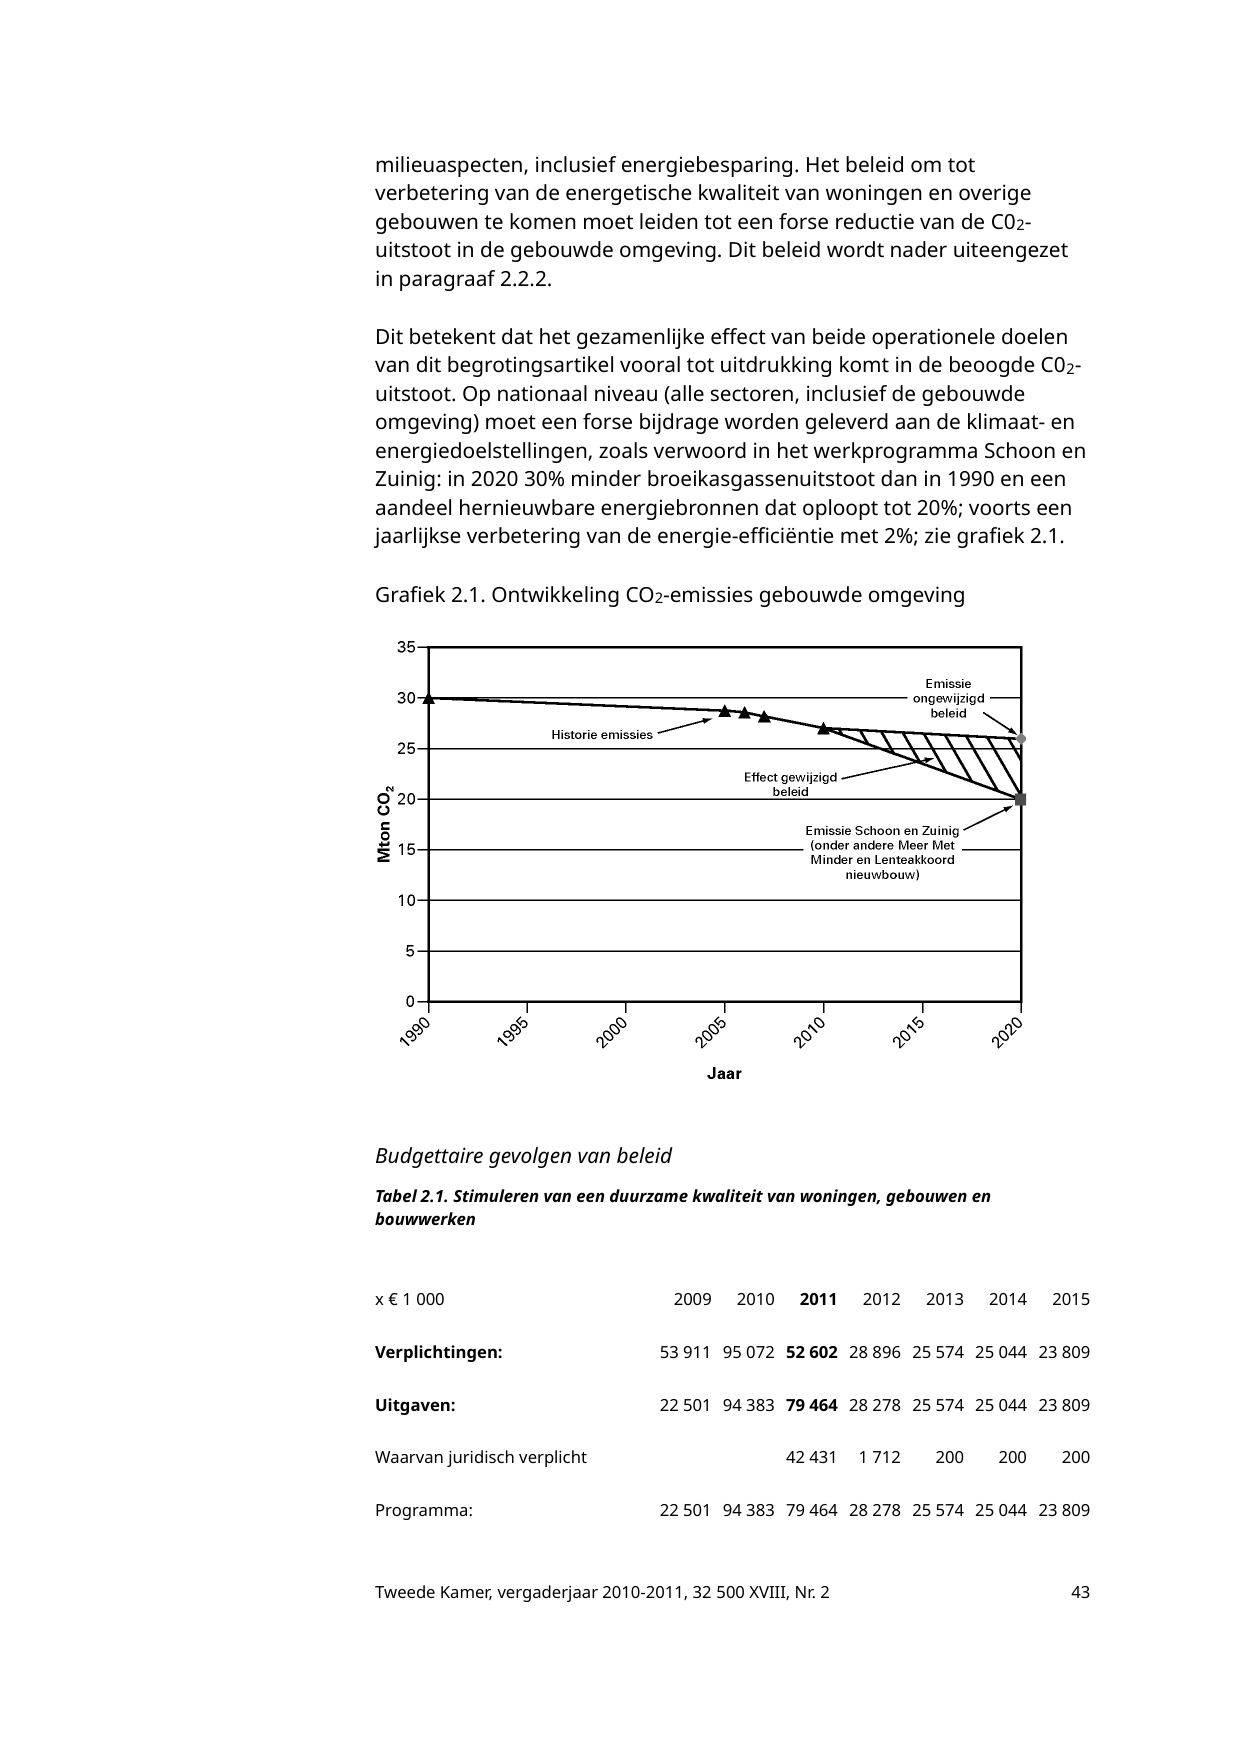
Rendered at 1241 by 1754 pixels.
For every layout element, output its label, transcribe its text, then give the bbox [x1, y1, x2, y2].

table_cell 200 [1027, 1446, 1090, 1499]
table_header 2014 [964, 1288, 1027, 1341]
table_cell 200 [901, 1446, 964, 1499]
text Budgettaire gevolgen van beleid [375, 1141, 1090, 1169]
table_cell 1 712 [838, 1446, 901, 1499]
table_header 2011 [775, 1288, 838, 1341]
table_cell Waarvan juridisch verplicht [375, 1446, 648, 1499]
text Dit betekent dat het gezamenlijke effect van beide operationele doelen van dit begrotingsartikel vooral tot uitdrukking komt in de beoogde C02-uitstoot. Op nationaal niveau (alle sectoren, inclusief de gebouwde omgeving) moet een forse bijdrage worden geleverd aan de klimaat- en energiedoelstellingen, zoals verwoord in het werkprogramma Schoon en Zuinig: in 2020 30% minder broeikasgassenuitstoot dan in 1990 en een aandeel hernieuwbare energiebronnen dat oploopt tot 20%; voorts een jaarlijkse verbetering van de energie-efficiëntie met 2%; zie grafiek 2.1. [375, 322, 1090, 550]
table_cell Uitgaven: [375, 1393, 648, 1446]
table_cell 25 574 [901, 1341, 964, 1393]
table_header 2009 [648, 1288, 711, 1341]
table_header 2013 [901, 1288, 964, 1341]
table_header 2012 [838, 1288, 901, 1341]
table_cell Verplichtingen: [375, 1341, 648, 1393]
table_cell 94 383 [711, 1499, 774, 1551]
text milieuaspecten, inclusief energiebesparing. Het beleid om tot verbetering van de energetische kwaliteit van woningen en overige gebouwen te komen moet leiden tot een forse reductie van de C02-uitstoot in de gebouwde omgeving. Dit beleid wordt nader uiteengezet in paragraaf 2.2.2. [375, 150, 1090, 292]
table_cell 95 072 [711, 1341, 774, 1393]
table_cell 28 278 [838, 1499, 901, 1551]
table_cell 25 044 [964, 1341, 1027, 1393]
table_cell Programma: [375, 1499, 648, 1551]
table_cell 53 911 [648, 1341, 711, 1393]
table_cell 28 278 [838, 1393, 901, 1446]
table_cell 28 896 [838, 1341, 901, 1393]
table_cell [711, 1446, 774, 1499]
table_cell 23 809 [1027, 1393, 1090, 1446]
table_cell 42 431 [775, 1446, 838, 1499]
table_header 2015 [1027, 1288, 1090, 1341]
picture [375, 638, 1027, 1083]
table_cell 23 809 [1027, 1341, 1090, 1393]
table_header x € 1 000 [375, 1288, 648, 1341]
table_cell 25 574 [901, 1393, 964, 1446]
text Tabel 2.1. Stimuleren van een duurzame kwaliteit van woningen, gebouwen en bouwwerken [375, 1184, 1090, 1230]
table_header 2010 [711, 1288, 774, 1341]
table_cell 79 464 [775, 1393, 838, 1446]
table_cell 25 574 [901, 1499, 964, 1551]
table_cell 52 602 [775, 1341, 838, 1393]
table_cell 22 501 [648, 1393, 711, 1446]
table_cell 23 809 [1027, 1499, 1090, 1551]
table_cell 25 044 [964, 1499, 1027, 1551]
table_cell 25 044 [964, 1393, 1027, 1446]
table_cell 22 501 [648, 1499, 711, 1551]
text Grafiek 2.1. Ontwikkeling CO2-emissies gebouwde omgeving [375, 580, 1090, 608]
table_cell 79 464 [775, 1499, 838, 1551]
table_cell 94 383 [711, 1393, 774, 1446]
table_cell [648, 1446, 711, 1499]
table_cell 200 [964, 1446, 1027, 1499]
